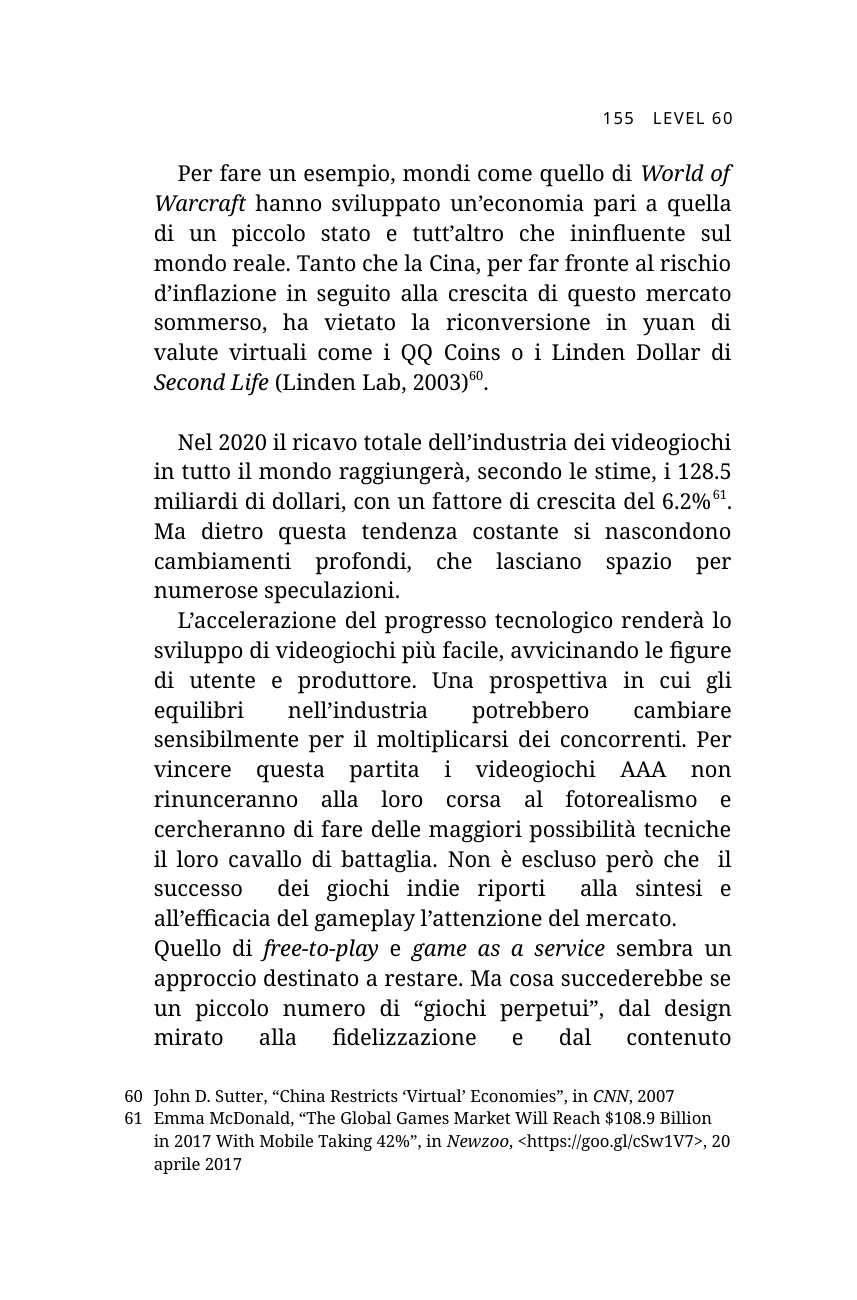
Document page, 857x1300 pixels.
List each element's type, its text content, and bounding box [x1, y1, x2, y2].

text Nel 2020 il ricavo totale dell’industria dei videogiochi in tutto il mondo raggiungerà, secondo le stime, i 128.5 miliardi di dollari, con un fattore di crescita del 6.2%. Ma dietro questa tendenza costante si nascondono cambiamenti profondi, che lasciano spazio per numerose speculazioni. [153, 427, 732, 605]
text John D. Sutter, “China Restricts ‘Virtual’ Economies”, in CNN, 2007 [124, 1084, 732, 1107]
text Quello di free-to-play e game as a service sembra un approccio destinato a restare. Ma cosa succederebbe se un piccolo numero di “giochi perpetui”, dal design mirato alla fidelizzazione e dal contenuto [153, 933, 732, 1052]
text L’accelerazione del progresso tecnologico renderà lo sviluppo di videogiochi più facile, avvicinando le figure di utente e produttore. Una prospettiva in cui gli equilibri nell’industria potrebbero cambiare sensibilmente per il moltiplicarsi dei concorrenti. Per vincere questa partita i videogiochi AAA non rinunceranno alla loro corsa al fotorealismo e cercheranno di fare delle maggiori possibilità tecniche il loro cavallo di battaglia. Non è escluso però che il successo dei giochi indie riporti alla sintesi e all’efficacia del gameplay l’attenzione del mercato. [153, 605, 732, 933]
text Emma McDonald, “The Global Games Market Will Reach $108.9 Billion in 2017 With Mobile Taking 42%”, in Newzoo, <https://goo.gl/cSw1V7>, 20 aprile 2017 [124, 1107, 732, 1175]
text Per fare un esempio, mondi come quello di World of Warcraft hanno sviluppato un’economia pari a quella di un piccolo stato e tutt’altro che ininfluente sul mondo reale. Tanto che la Cina, per far fronte al rischio d’inflazione in seguito alla crescita di questo mercato sommerso, ha vietato la riconversione in yuan di valute virtuali come i QQ Coins o i Linden Dollar di Second Life (Linden Lab, 2003). [153, 158, 732, 397]
